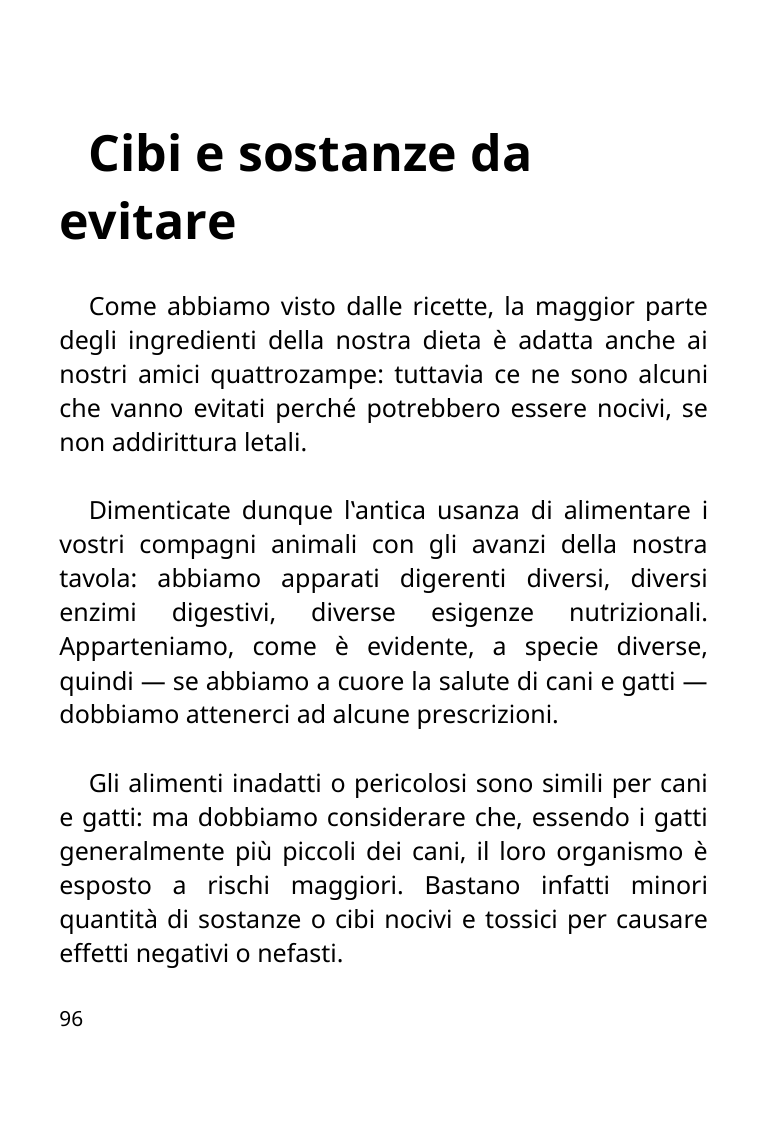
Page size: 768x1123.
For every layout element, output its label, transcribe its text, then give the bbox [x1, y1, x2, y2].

text Gli alimenti inadatti o pericolosi sono simili per cani e gatti: ma dobbiamo considerare che, essendo i gatti generalmente più piccoli dei cani, il loro organismo è esposto a rischi maggiori. Bastano infatti minori quantità di sostanze o cibi nocivi e tossici per causare effetti negativi o nefasti. [59, 765, 709, 970]
text Dimenticate dunque l‛antica usanza di alimentare i vostri compagni animali con gli avanzi della nostra tavola: abbiamo apparati digerenti diversi, diversi enzimi digestivi, diverse esigenze nutrizionali. Apparteniamo, come è evidente, a specie diverse, quindi — se abbiamo a cuore la salute di cani e gatti — dobbiamo attenerci ad alcune prescrizioni. [59, 493, 709, 731]
subtitle Cibi e sostanze da evitare [59, 118, 709, 254]
text Come abbiamo visto dalle ricette, la maggior parte degli ingredienti della nostra dieta è adatta anche ai nostri amici quattrozampe: tuttavia ce ne sono alcuni che vanno evitati perché potrebbero essere nocivi, se non addirittura letali. [59, 288, 709, 459]
